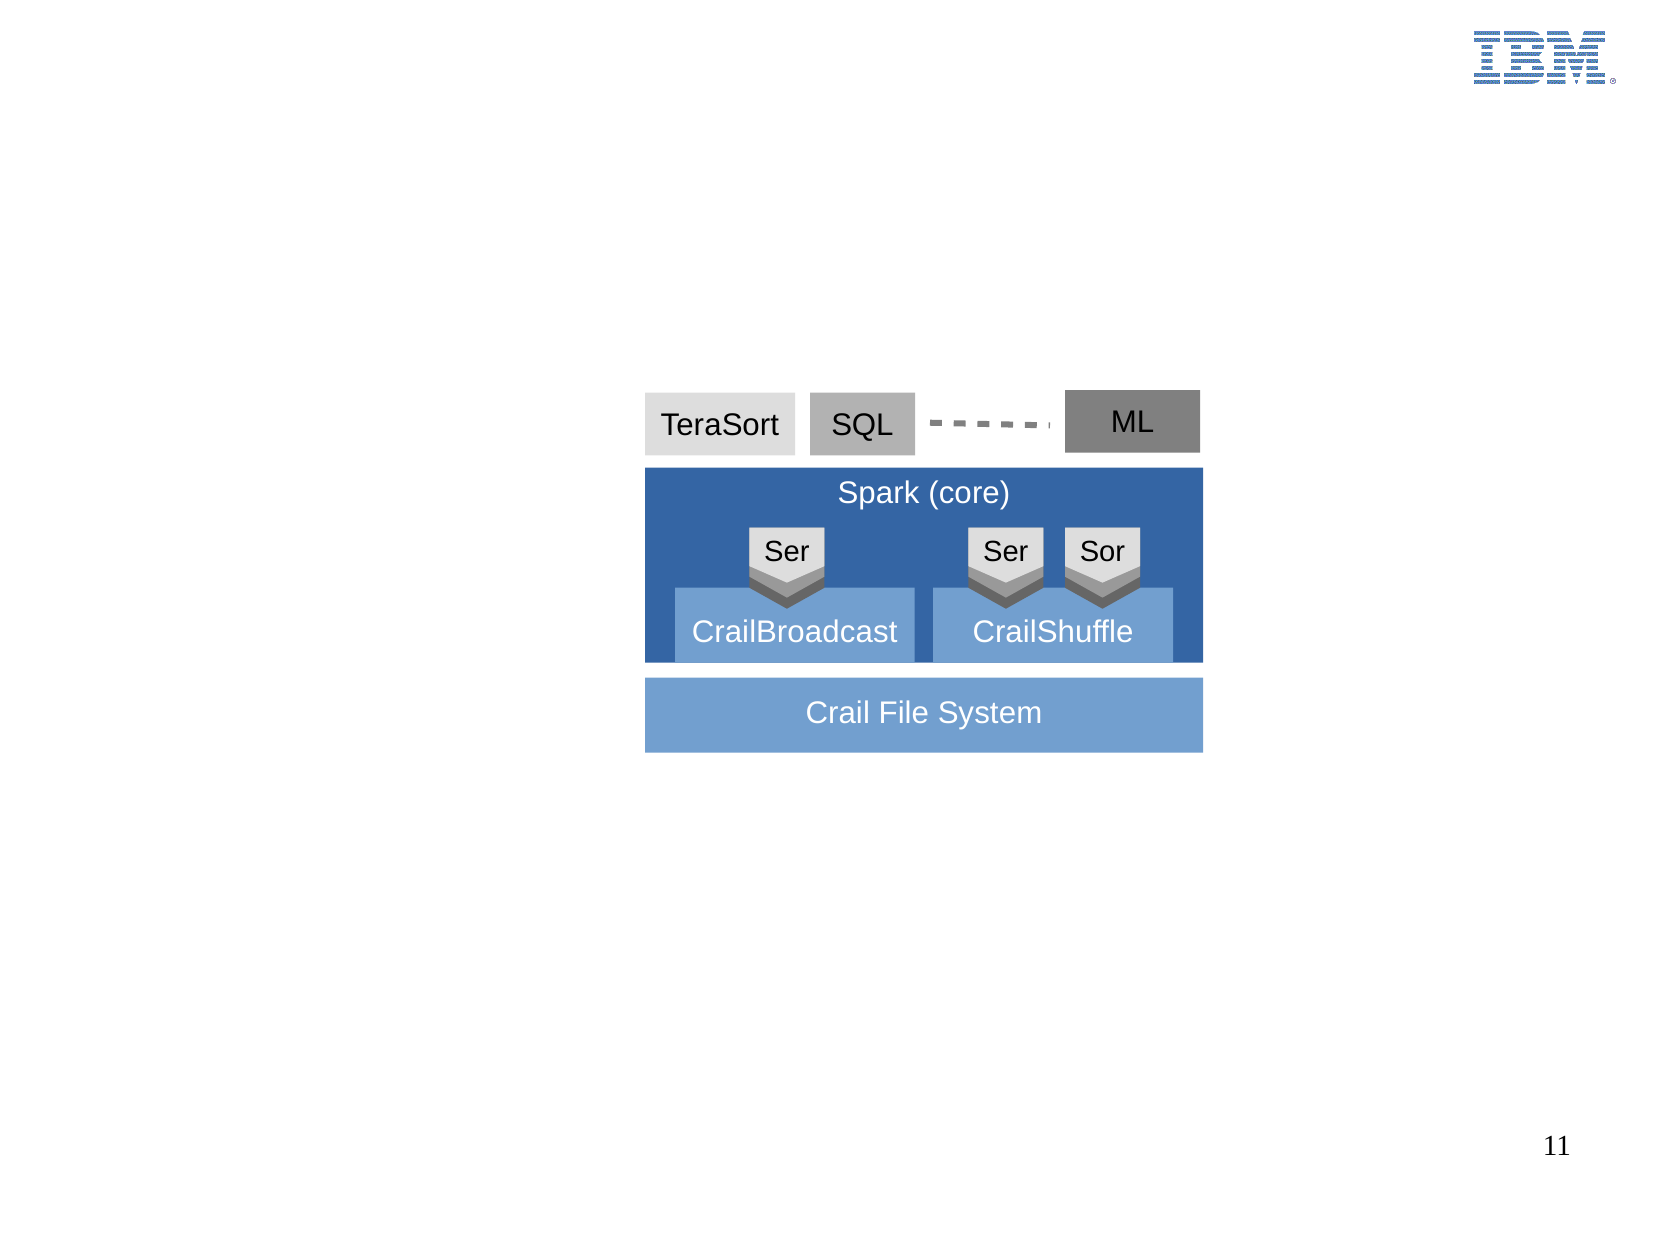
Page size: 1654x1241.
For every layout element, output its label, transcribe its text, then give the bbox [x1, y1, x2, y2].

text_box Ser [749, 527, 826, 576]
text_box [645, 738, 1204, 753]
text_box [645, 518, 1204, 663]
text_box SQL [810, 392, 916, 456]
text_box ML [1065, 390, 1201, 453]
picture [1440, 0, 1654, 127]
text_box Spark (core) [645, 467, 1204, 518]
text_box CrailBroadcast [675, 606, 915, 657]
text_box Crail File System [645, 687, 1204, 738]
text_box [645, 677, 1204, 687]
text_box Ser [968, 527, 1044, 576]
text_box Sor [1065, 527, 1141, 576]
text_box TeraSort [645, 392, 796, 456]
text_box CrailShuffle [948, 606, 1159, 657]
